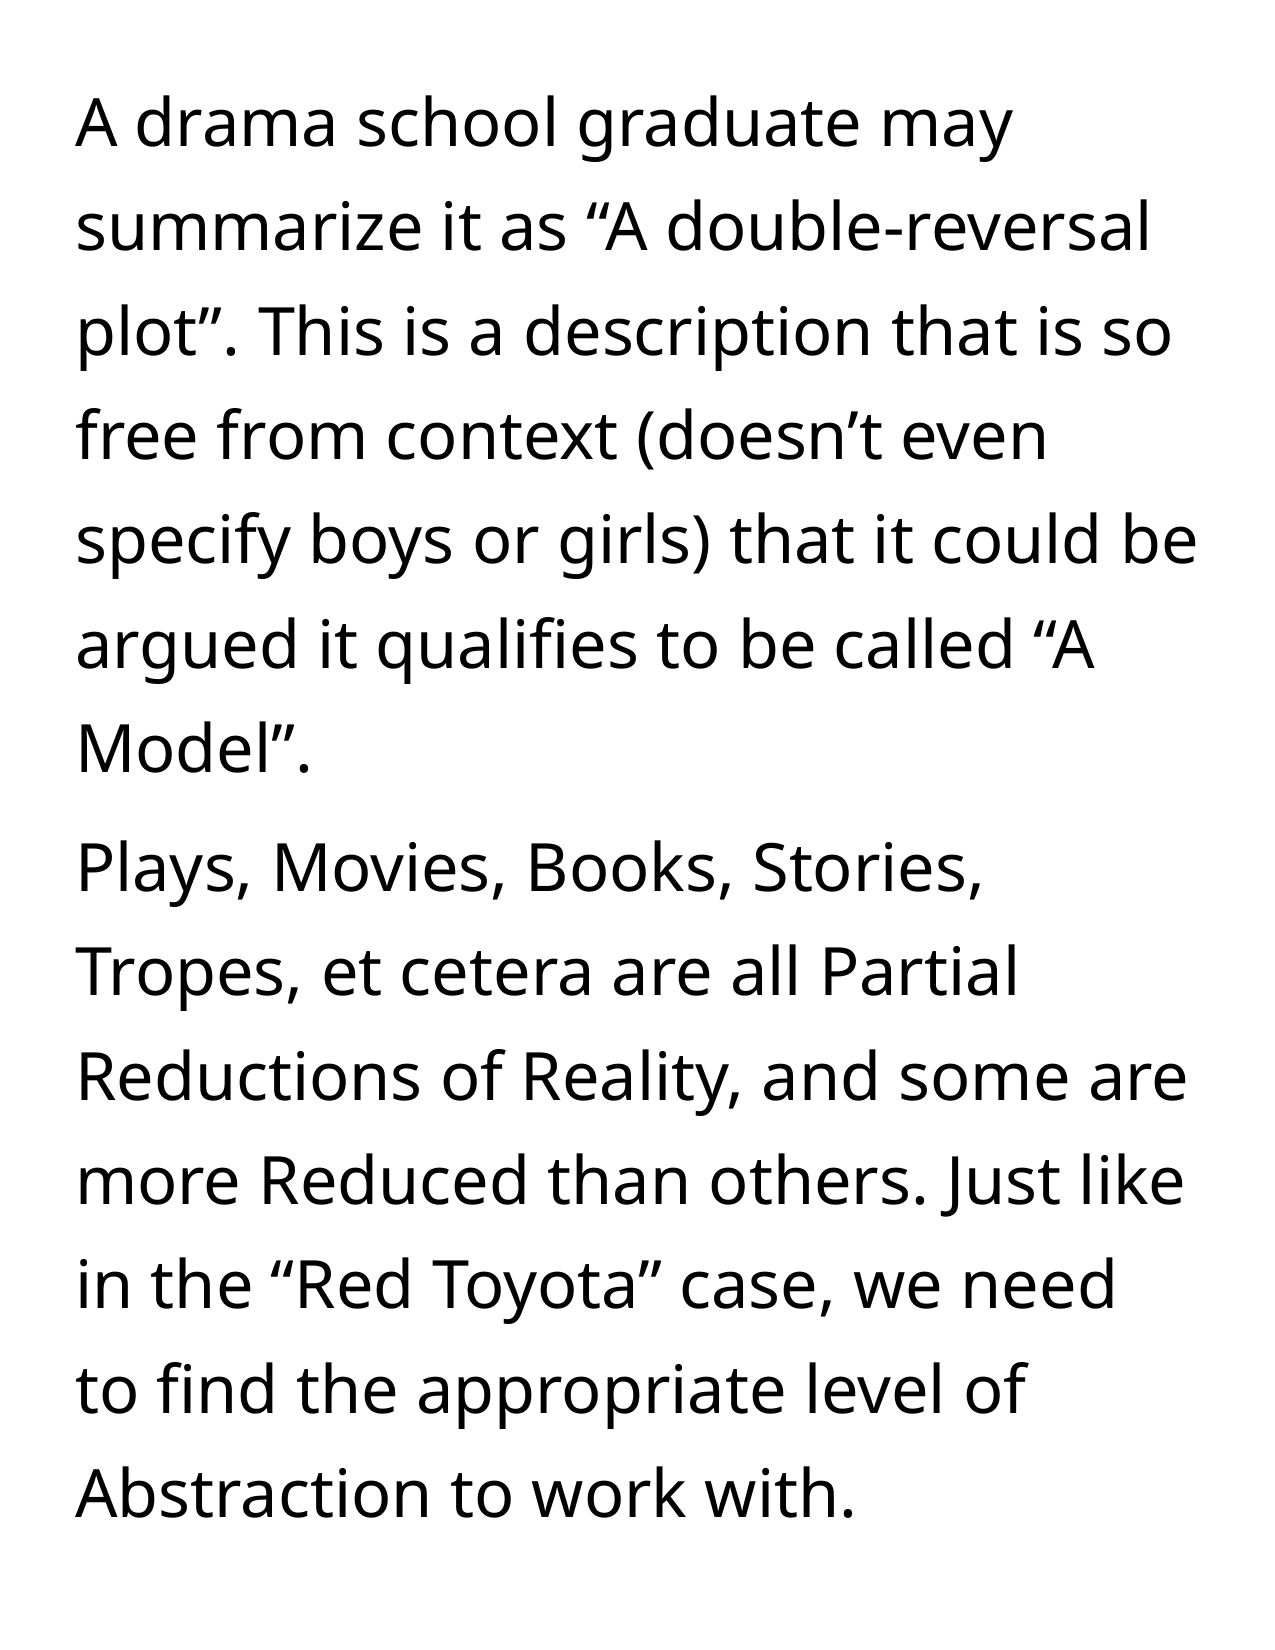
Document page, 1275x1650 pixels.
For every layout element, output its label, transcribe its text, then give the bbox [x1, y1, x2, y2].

text A drama school graduate may summarize it as “A double-reversal plot”. This is a description that is so free from context (doesn’t even specify boys or girls) that it could be argued it qualifies to be called “A Model”. [75, 75, 1200, 792]
text Plays, Movies, Books, Stories, Tropes, et cetera are all Partial Reductions of Reality, and some are more Reduced than others. Just like in the “Red Toyota” case, we need to find the appropriate level of Abstraction to work with. [75, 820, 1200, 1537]
